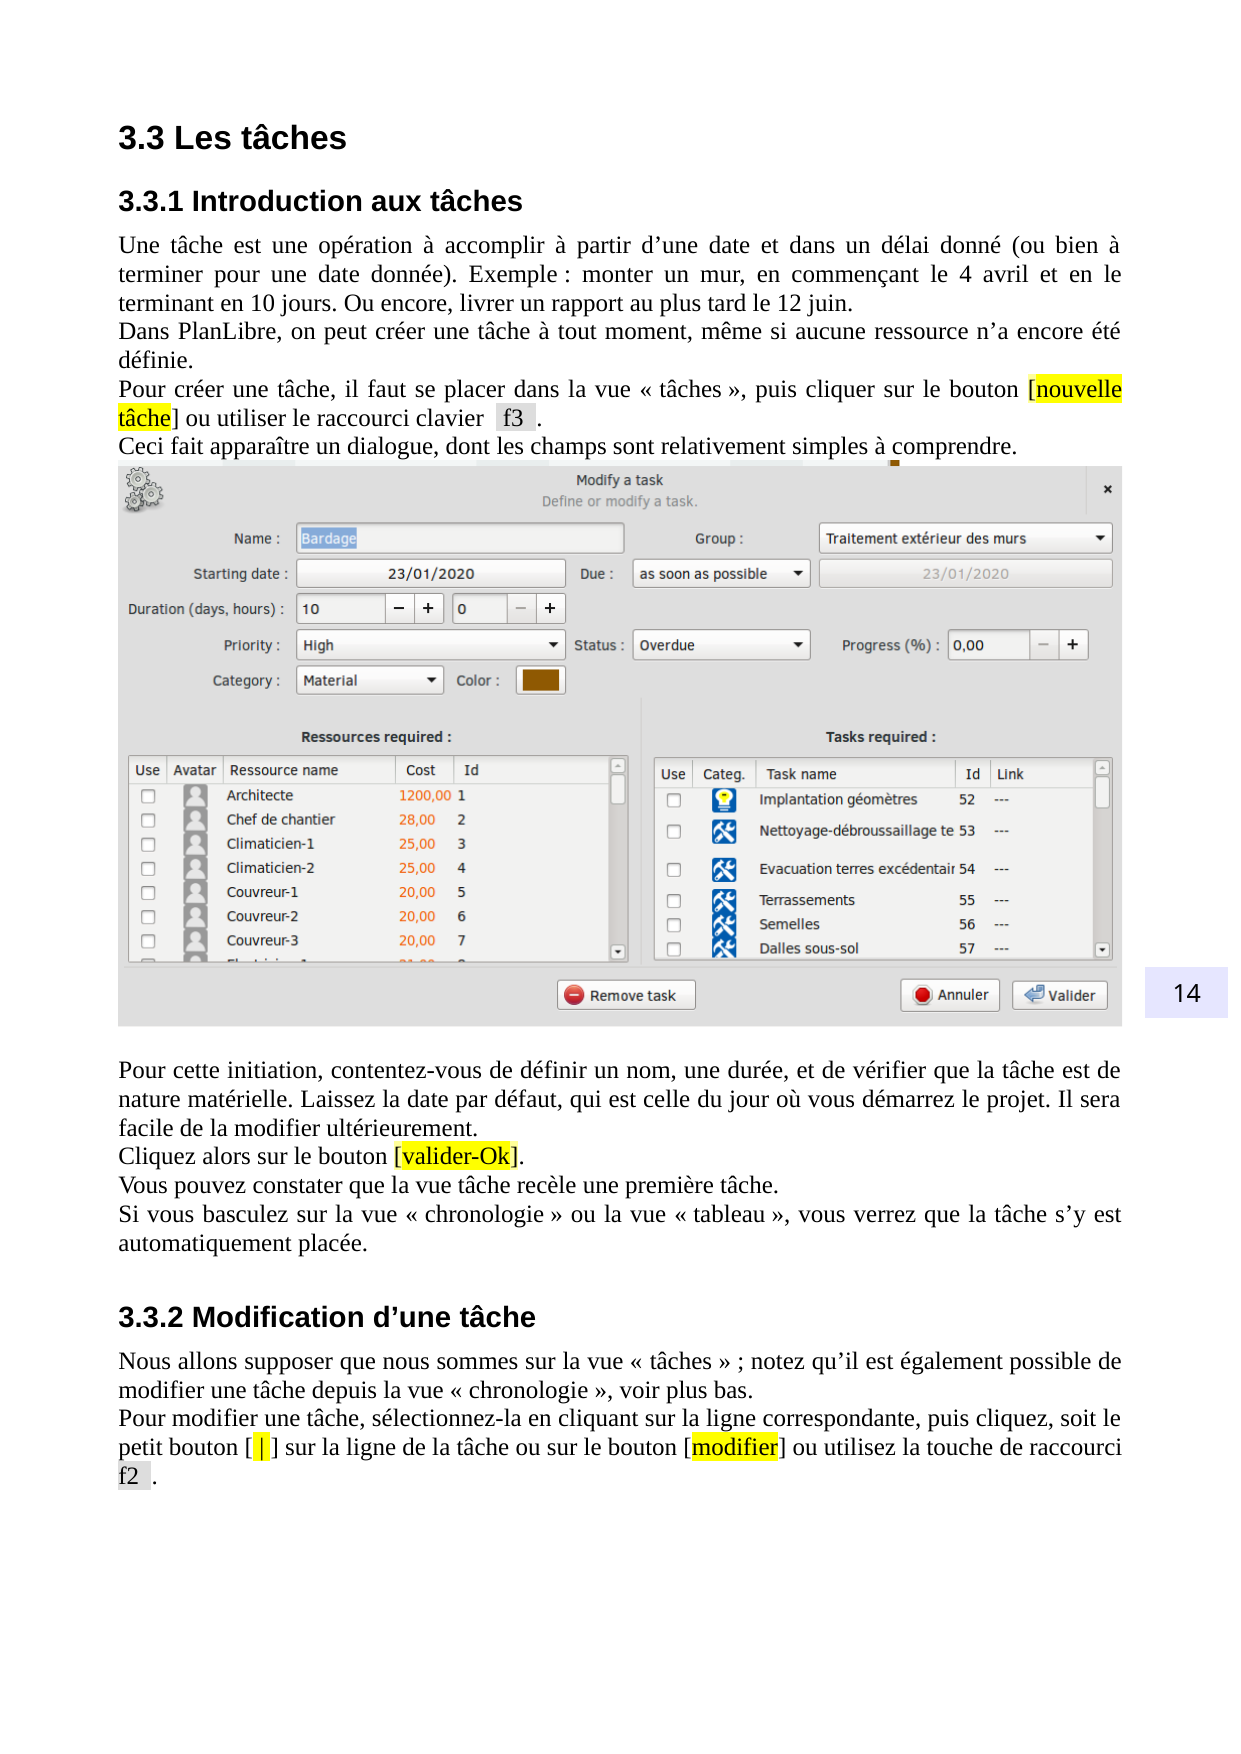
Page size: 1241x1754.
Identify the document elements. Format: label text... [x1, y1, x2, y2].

text Pour créer une tâche, il faut se placer dans la vue « tâches », puis cliquer sur le bouton [nouvelle tâche] ou utiliser le raccourci clavier f3 . [118, 374, 1122, 431]
subtitle 3.3.2 Modification d’une tâche [118, 1300, 1122, 1333]
subtitle 3.3 Les tâches [118, 118, 1122, 157]
text Si vous basculez sur la vue « chronologie » ou la vue « tableau », vous verrez que la tâche s’y est automatiquement placée. [118, 1199, 1122, 1256]
text Dans PlanLibre, on peut créer une tâche à tout moment, même si aucune ressource n’a encore été définie. [118, 316, 1122, 374]
text Cliquez alors sur le bouton [valider-Ok]. [118, 1141, 1122, 1170]
text Une tâche est une opération à accomplir à partir d’une date et dans un délai donné (ou bien à terminer pour une date donnée). Exemple : monter un mur, en commençant le 4 avril et en le terminant en 10 jours. Ou encore, livrer un rapport au plus tard le 12 juin. [118, 230, 1122, 316]
subtitle 3.3.1 Introduction aux tâches [118, 184, 1122, 218]
text Ceci fait apparaître un dialogue, dont les champs sont relativement simples à comprendre. [118, 431, 1122, 460]
text Vous pouvez constater que la vue tâche recèle une première tâche. [118, 1170, 1122, 1199]
picture [118, 460, 1123, 1027]
text Pour modifier une tâche, sélectionnez-la en cliquant sur la ligne correspondante, puis cliquez, soit le petit bouton [ | ] sur la ligne de la tâche ou sur le bouton [modifier] ou utilisez la touche de raccourci f2 . [118, 1403, 1122, 1490]
text Nous allons supposer que nous sommes sur la vue « tâches » ; notez qu’il est également possible de modifier une tâche depuis la vue « chronologie », voir plus bas. [118, 1346, 1122, 1403]
text Pour cette initiation, contentez-vous de définir un nom, une durée, et de vérifier que la tâche est de nature matérielle. Laissez la date par défaut, qui est celle du jour où vous démarrez le projet. Il sera facile de la modifier ultérieurement. [118, 1055, 1122, 1141]
